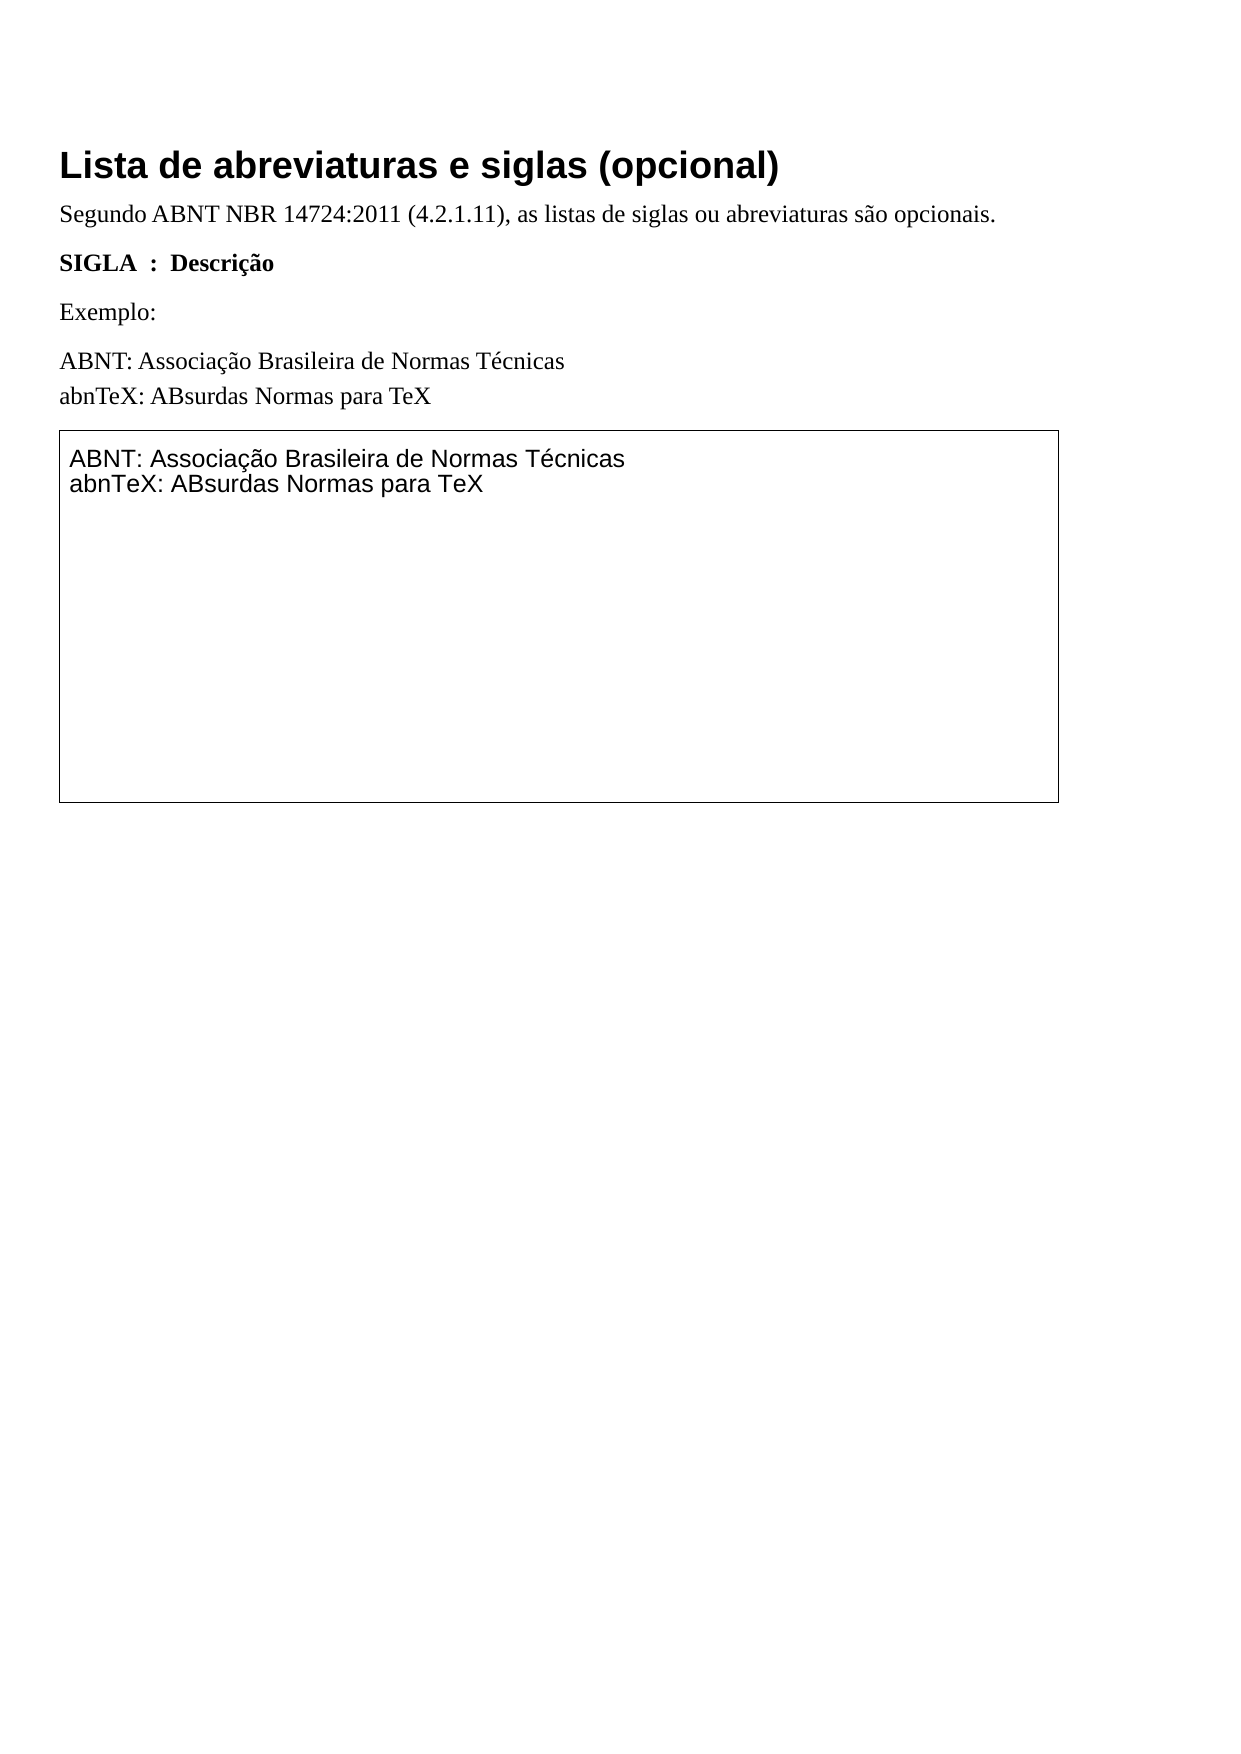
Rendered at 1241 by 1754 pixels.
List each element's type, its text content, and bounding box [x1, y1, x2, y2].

text Exemplo: [59, 297, 1181, 326]
subtitle Lista de abreviaturas e siglas (opcional) [59, 143, 1181, 187]
text SIGLA : Descrição [59, 248, 1181, 277]
text Segundo ABNT NBR 14724:2011 (4.2.1.11), as listas de siglas ou abreviaturas são opcionais. [59, 199, 1181, 228]
text ABNT: Associação Brasileira de Normas Técnicas abnTeX: ABsurdas Normas para TeX [59, 346, 1181, 410]
